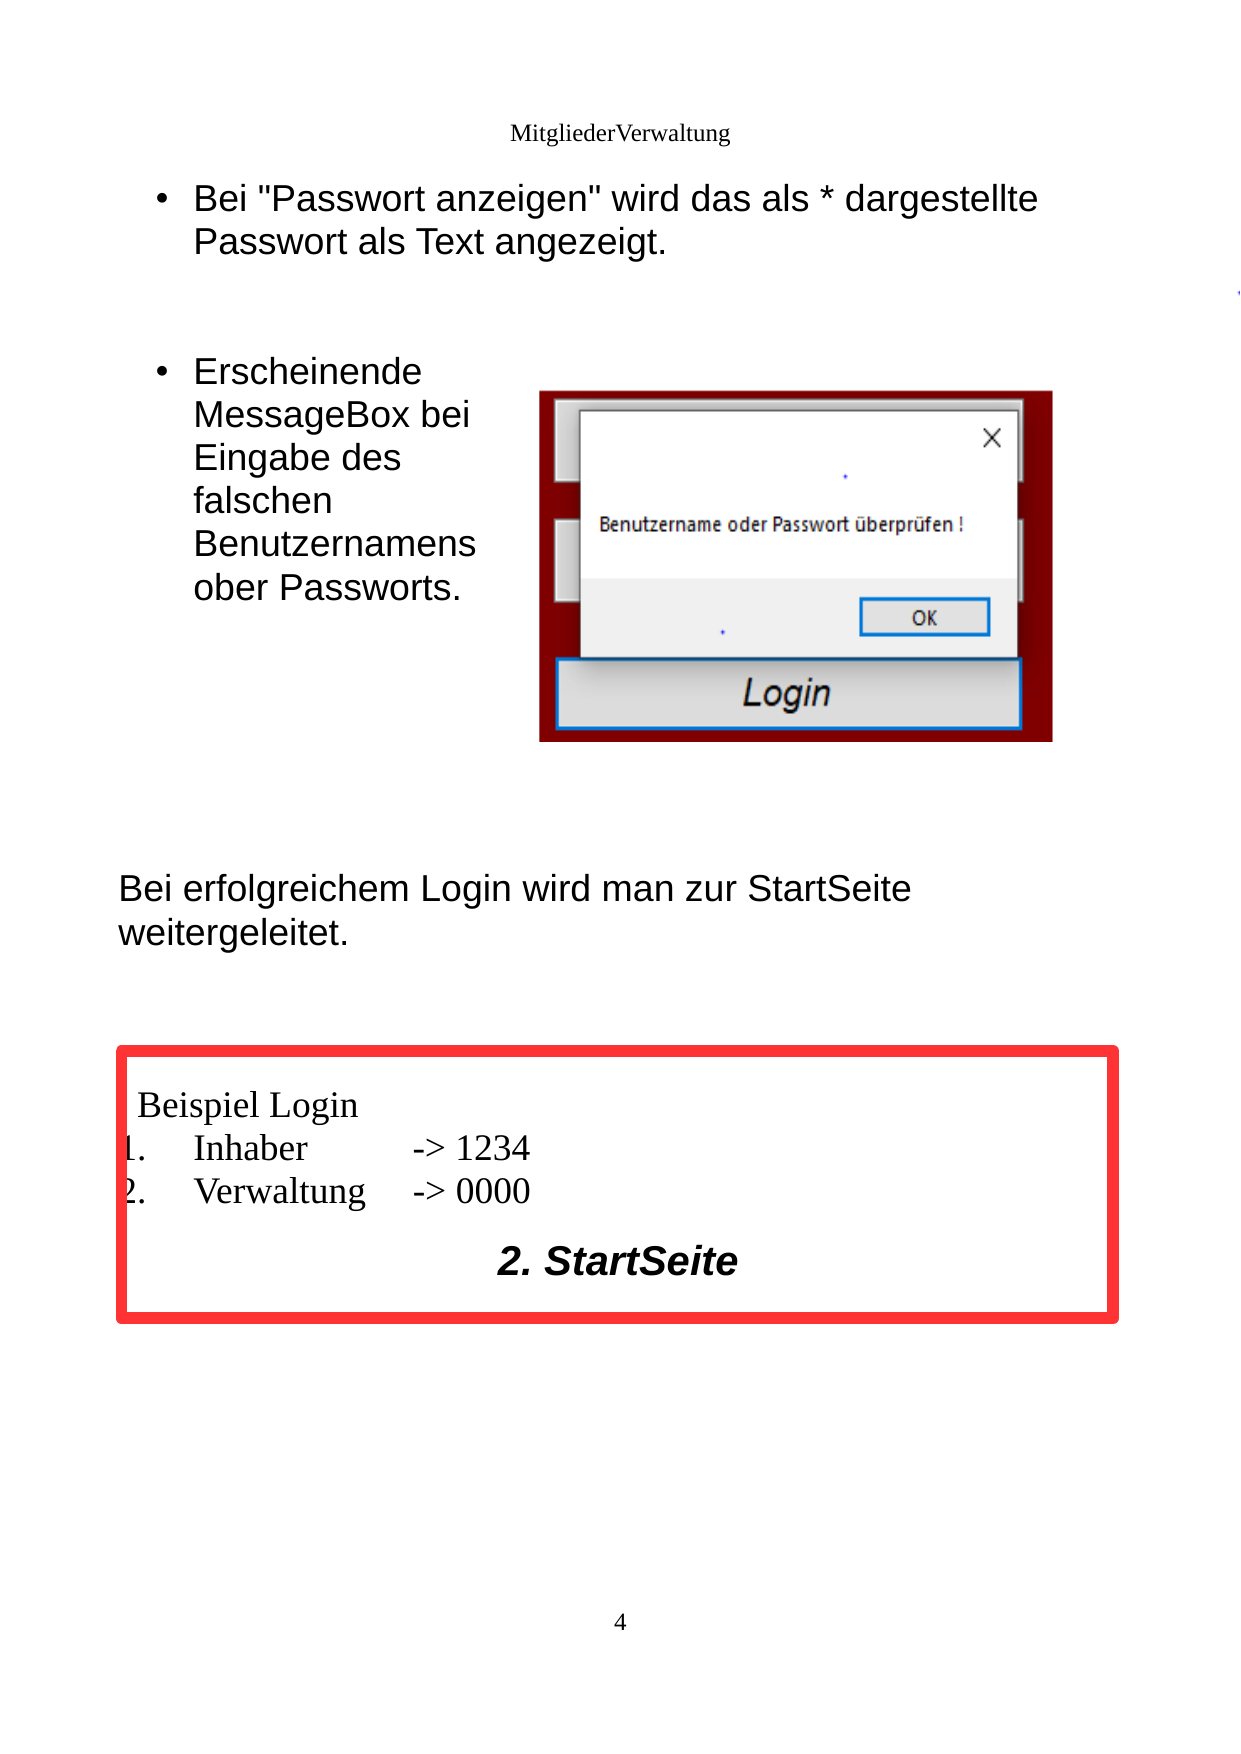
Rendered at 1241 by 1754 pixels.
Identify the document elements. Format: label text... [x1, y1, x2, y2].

list Bei "Passwort anzeigen" wird das als * dargestellte Passwort als Text angezeigt. [156, 176, 1122, 263]
text Bei erfolgreichem Login wird man zur StartSeite weitergeleitet. [118, 867, 1122, 953]
list Inhaber -> 1234 [127, 1125, 1107, 1168]
subtitle 2. StartSeite [127, 1237, 1107, 1284]
text Beispiel Login [127, 1082, 1107, 1125]
picture [539, 290, 1240, 742]
list Verwaltung -> 0000 [127, 1168, 1107, 1212]
list Erscheinende MessageBox bei Eingabe des falschen Benutzernamens ober Passworts. [156, 349, 539, 608]
